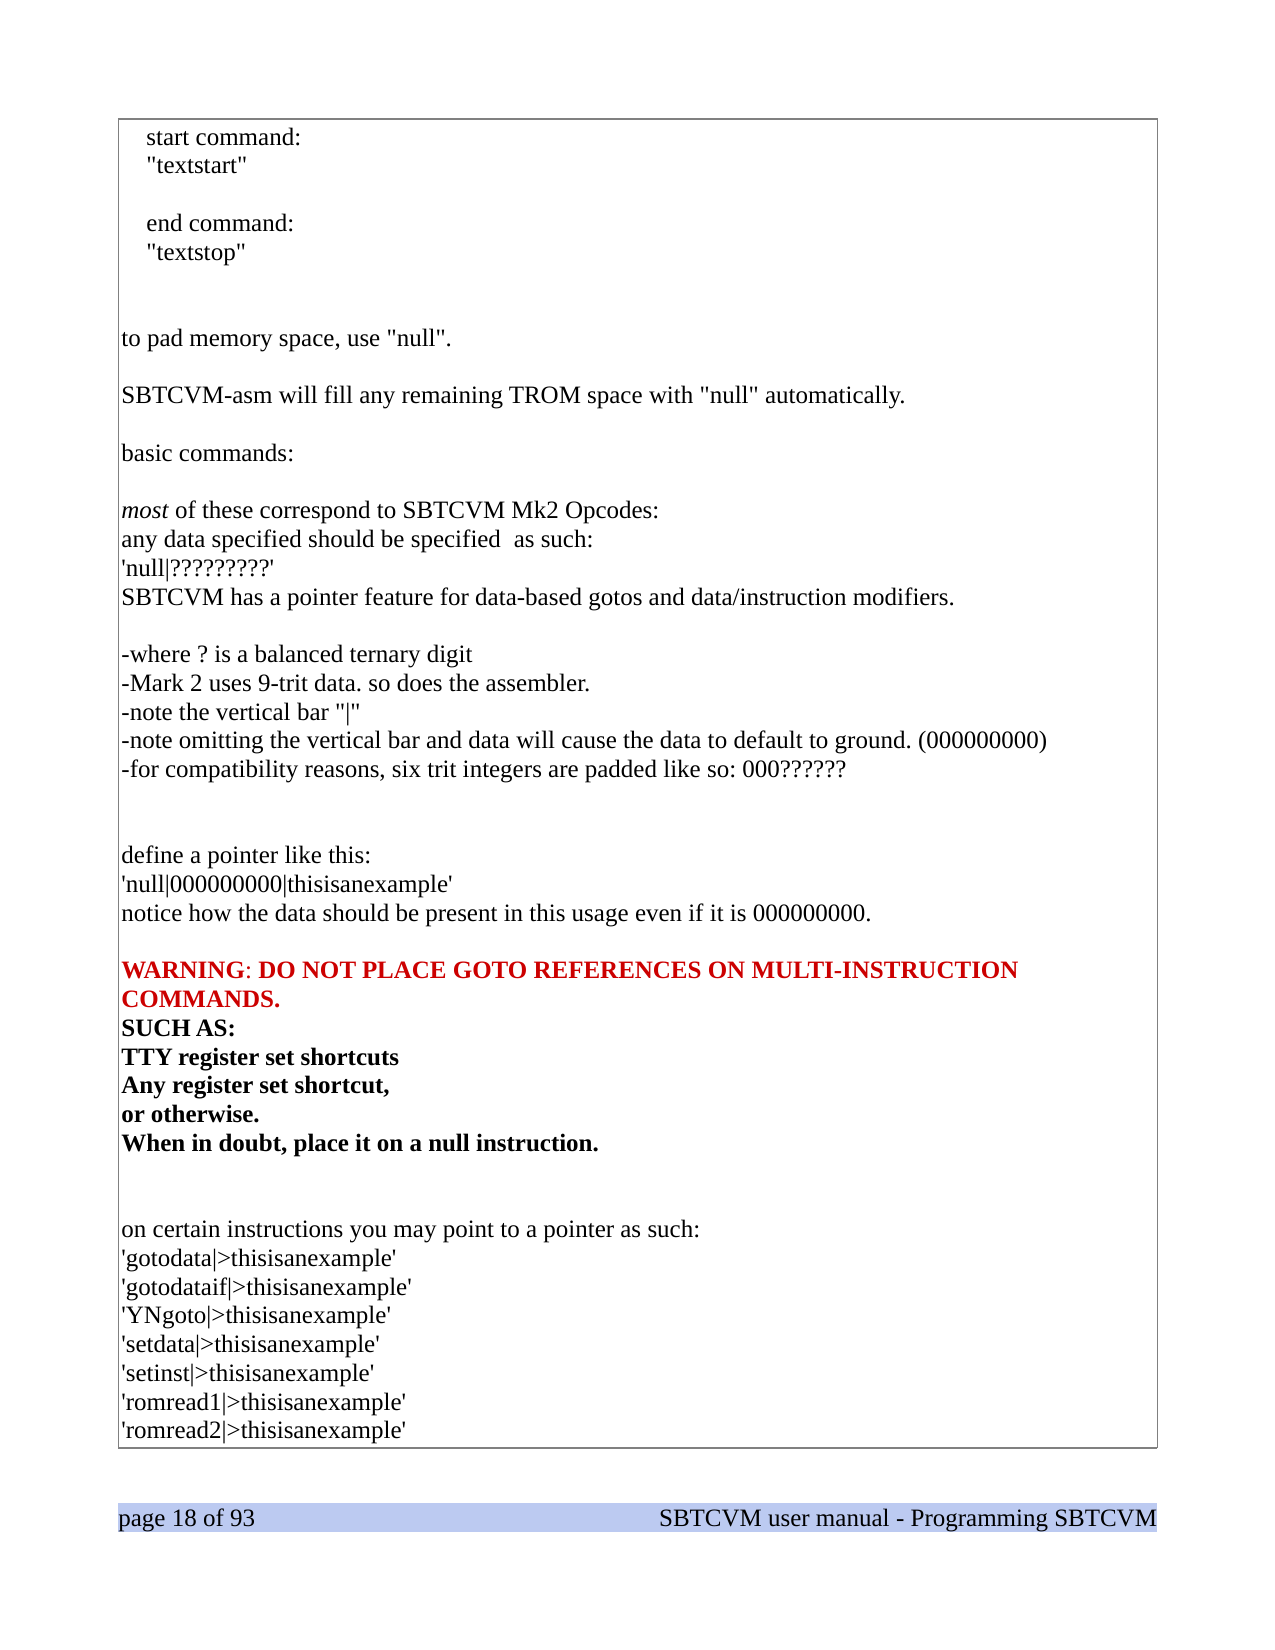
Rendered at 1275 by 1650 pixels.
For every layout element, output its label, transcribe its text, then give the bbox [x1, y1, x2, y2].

table_header start command: "textstart" end command: "textstop" to pad memory space, use "null". SBTCVM-asm will fill any remaining TROM space with "null" automatically. basic commands: most of these correspond to SBTCVM Mk2 Opcodes: any data specified should be specified as such: 'null|?????????' SBTCVM has a pointer feature for data-based gotos and data/instruction modifiers. -where ? is a balanced ternary digit -Mark 2 uses 9-trit data. so does the assembler. -note the vertical bar "|" -note omitting the vertical bar and data will cause the data to default to ground. (000000000) -for compatibility reasons, six trit integers are padded like so: 000?????? define a pointer like this: 'null|000000000|thisisanexample' notice how the data should be present in this usage even if it is 000000000. WARNING: DO NOT PLACE GOTO REFERENCES ON MULTI-INSTRUCTION COMMANDS. SUCH AS: TTY register set shortcuts Any register set shortcut, or otherwise. When in doubt, place it on a null instruction. on certain instructions you may point to a pointer as such: 'gotodata|>thisisanexample' 'gotodataif|>thisisanexample' 'YNgoto|>thisisanexample' 'setdata|>thisisanexample' 'setinst|>thisisanexample' 'romread1|>thisisanexample' 'romread2|>thisisanexample' [119, 120, 1157, 1447]
